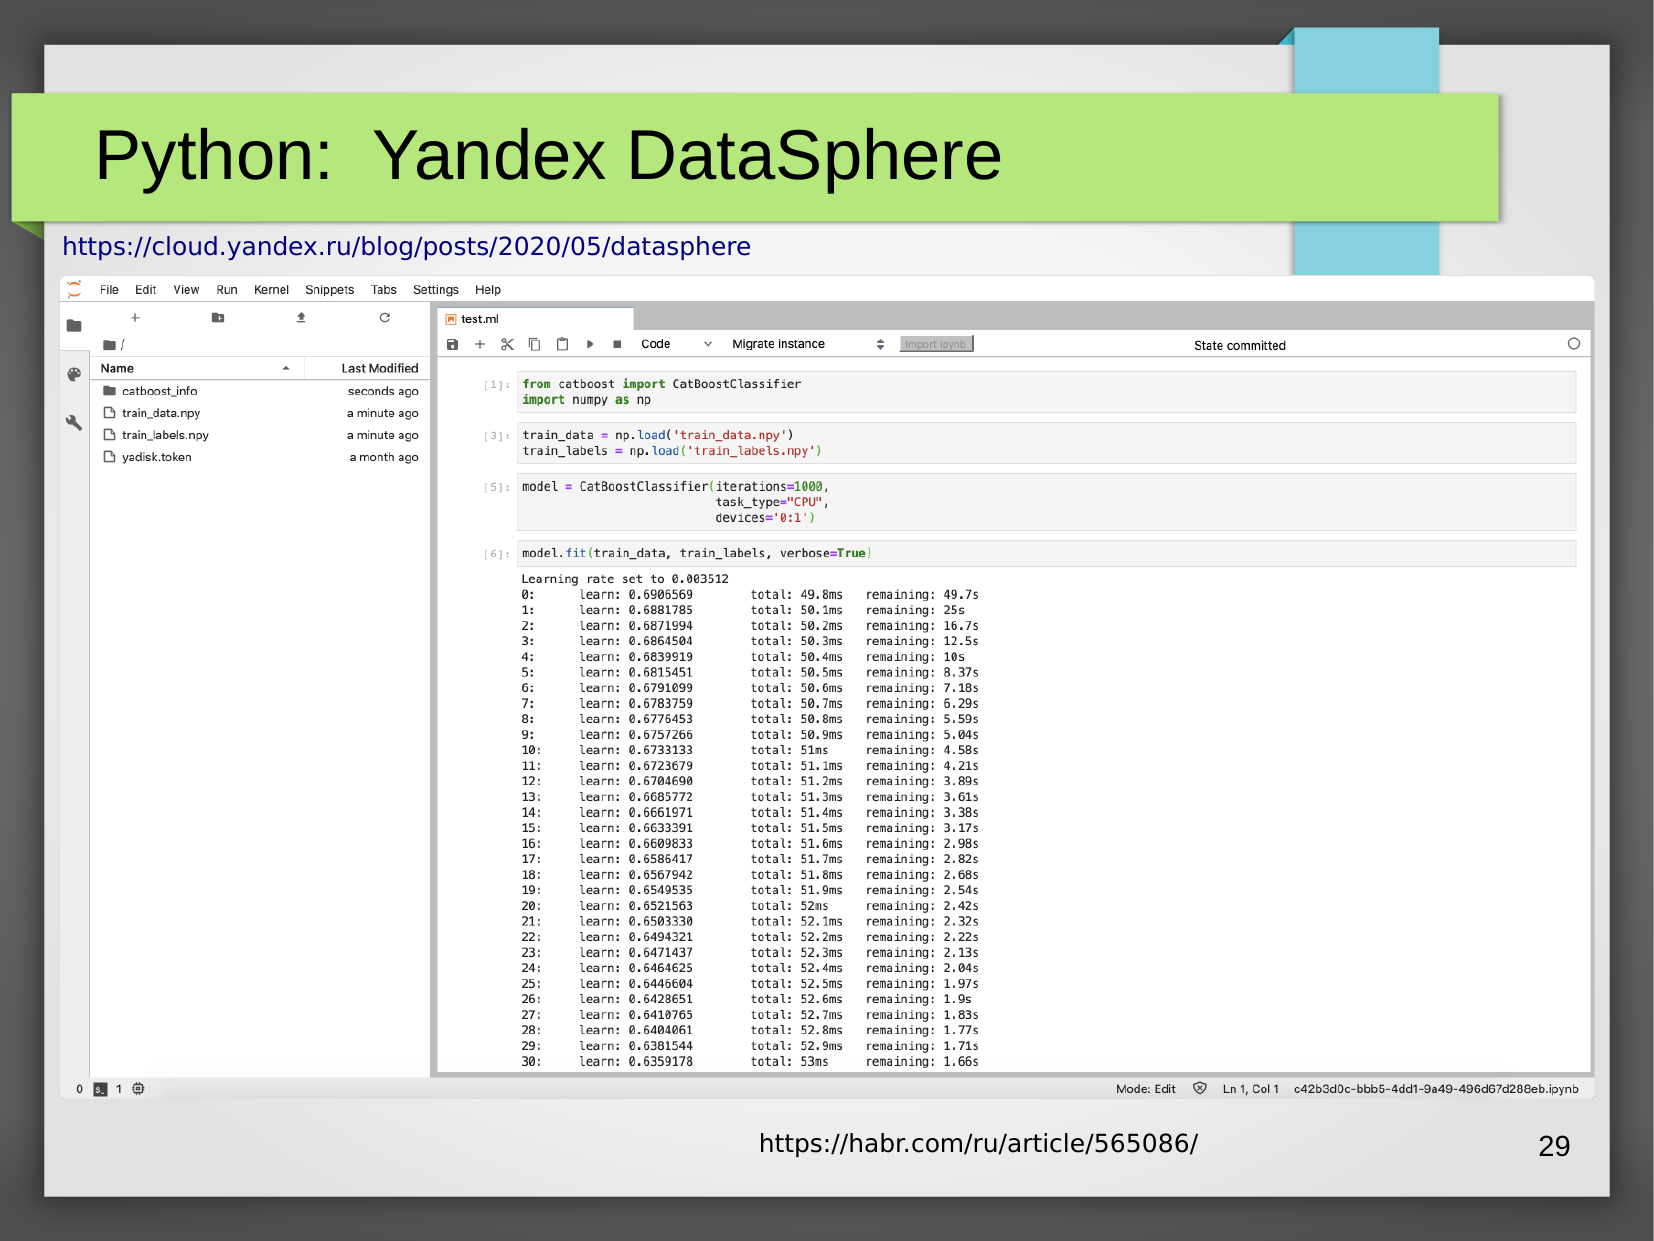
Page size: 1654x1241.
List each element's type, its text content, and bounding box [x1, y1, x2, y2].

text_box https://habr.com/ru/article/565086/ [744, 1122, 1264, 1172]
title Python: Yandex DataSphere [94, 108, 1300, 201]
text_box https://cloud.yandex.ru/blog/posts/2020/05/datasphere [47, 224, 910, 298]
picture [0, 0, 1654, 1241]
